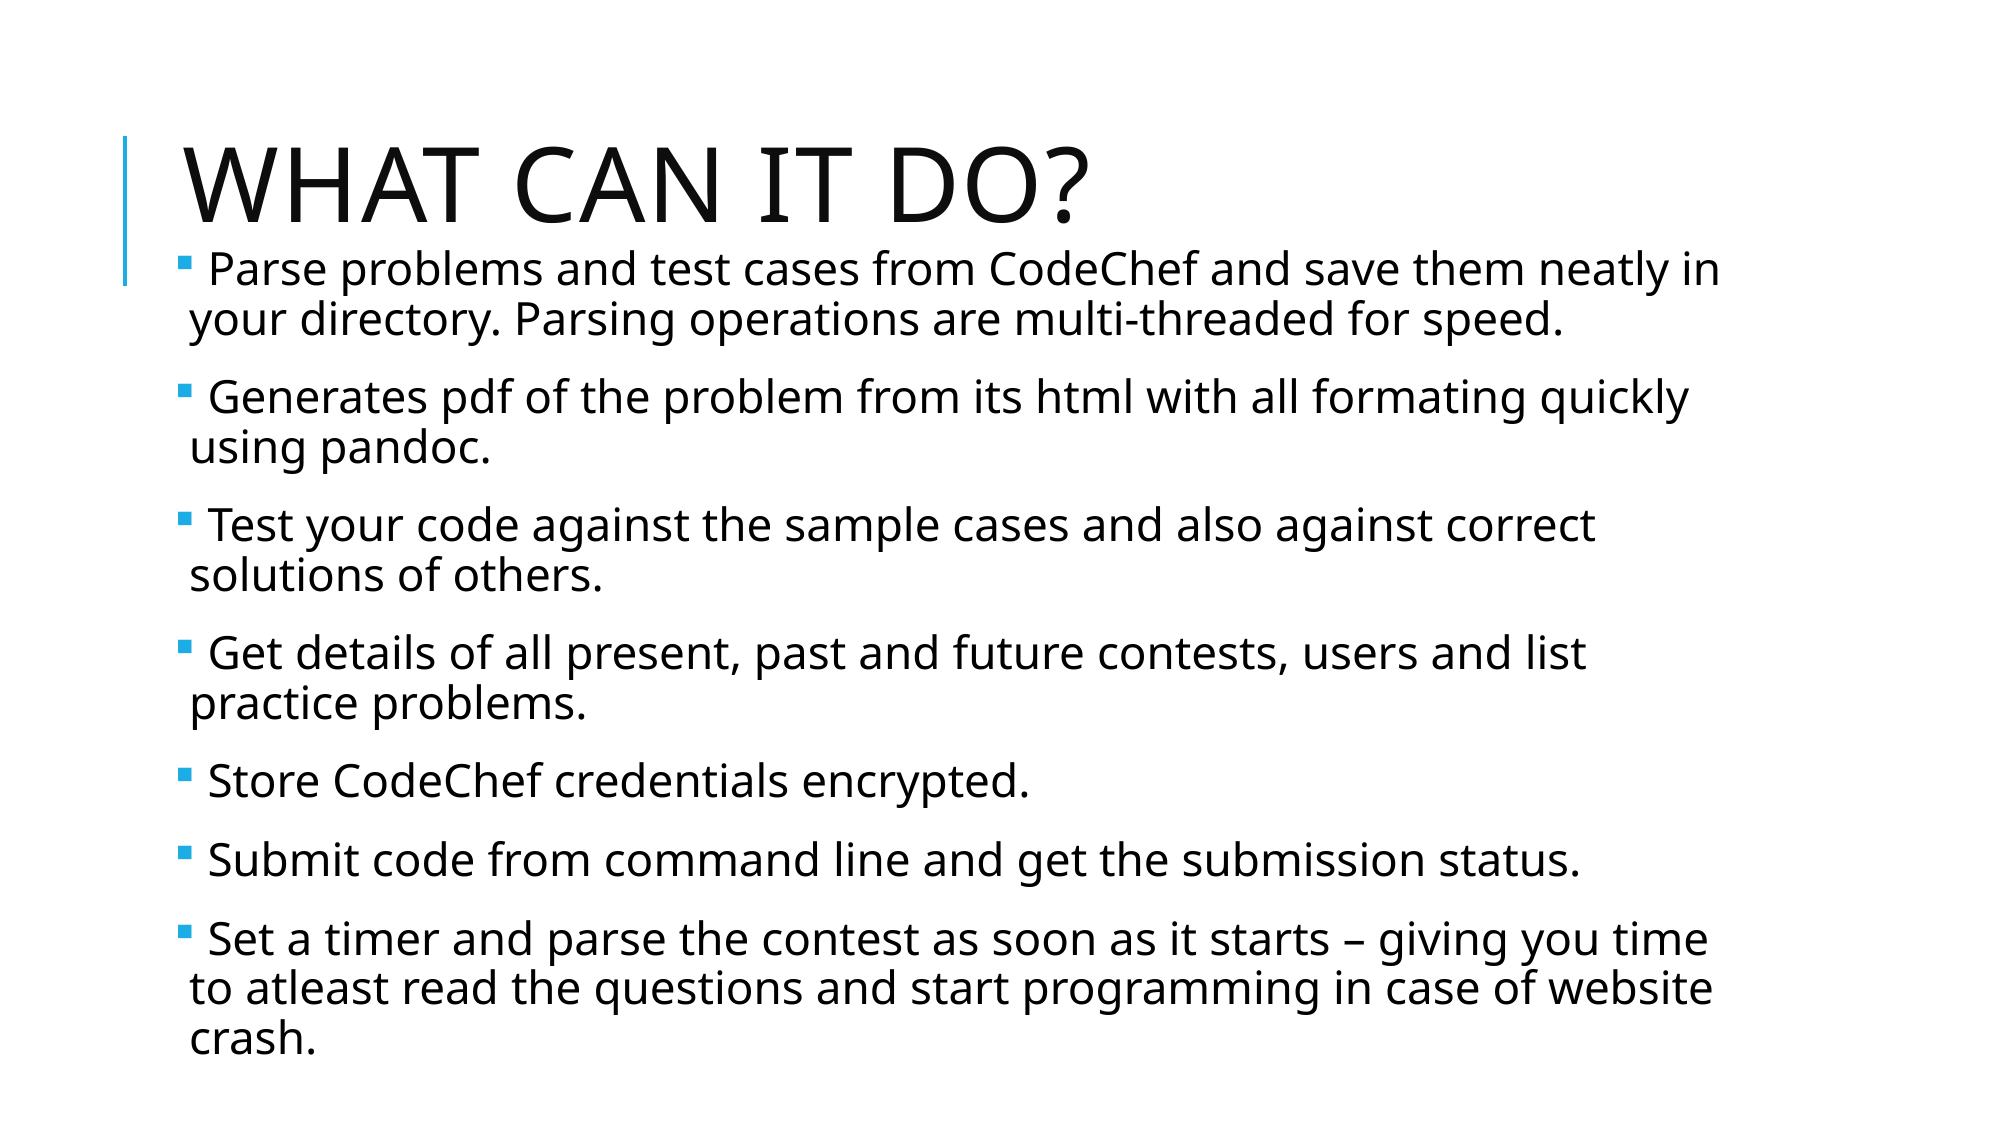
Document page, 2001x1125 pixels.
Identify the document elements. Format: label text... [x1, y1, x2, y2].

title What can it do? [168, 69, 1763, 315]
list Parse problems and test cases from CodeChef and save them neatly in your directory. Parsing operations are multi-threaded for speed. Generates pdf of the problem from its html with all formating quickly using pandoc. Test your code against the sample cases and also against correct solutions of others. Get details of all present, past and future contests, users and list practice problems. Store CodeChef credentials encrypted. Submit code from command line and get the submission status. Set a timer and parse the contest as soon as it starts – giving you time to atleast read the questions and start programming in case of website crash. [166, 238, 1762, 899]
